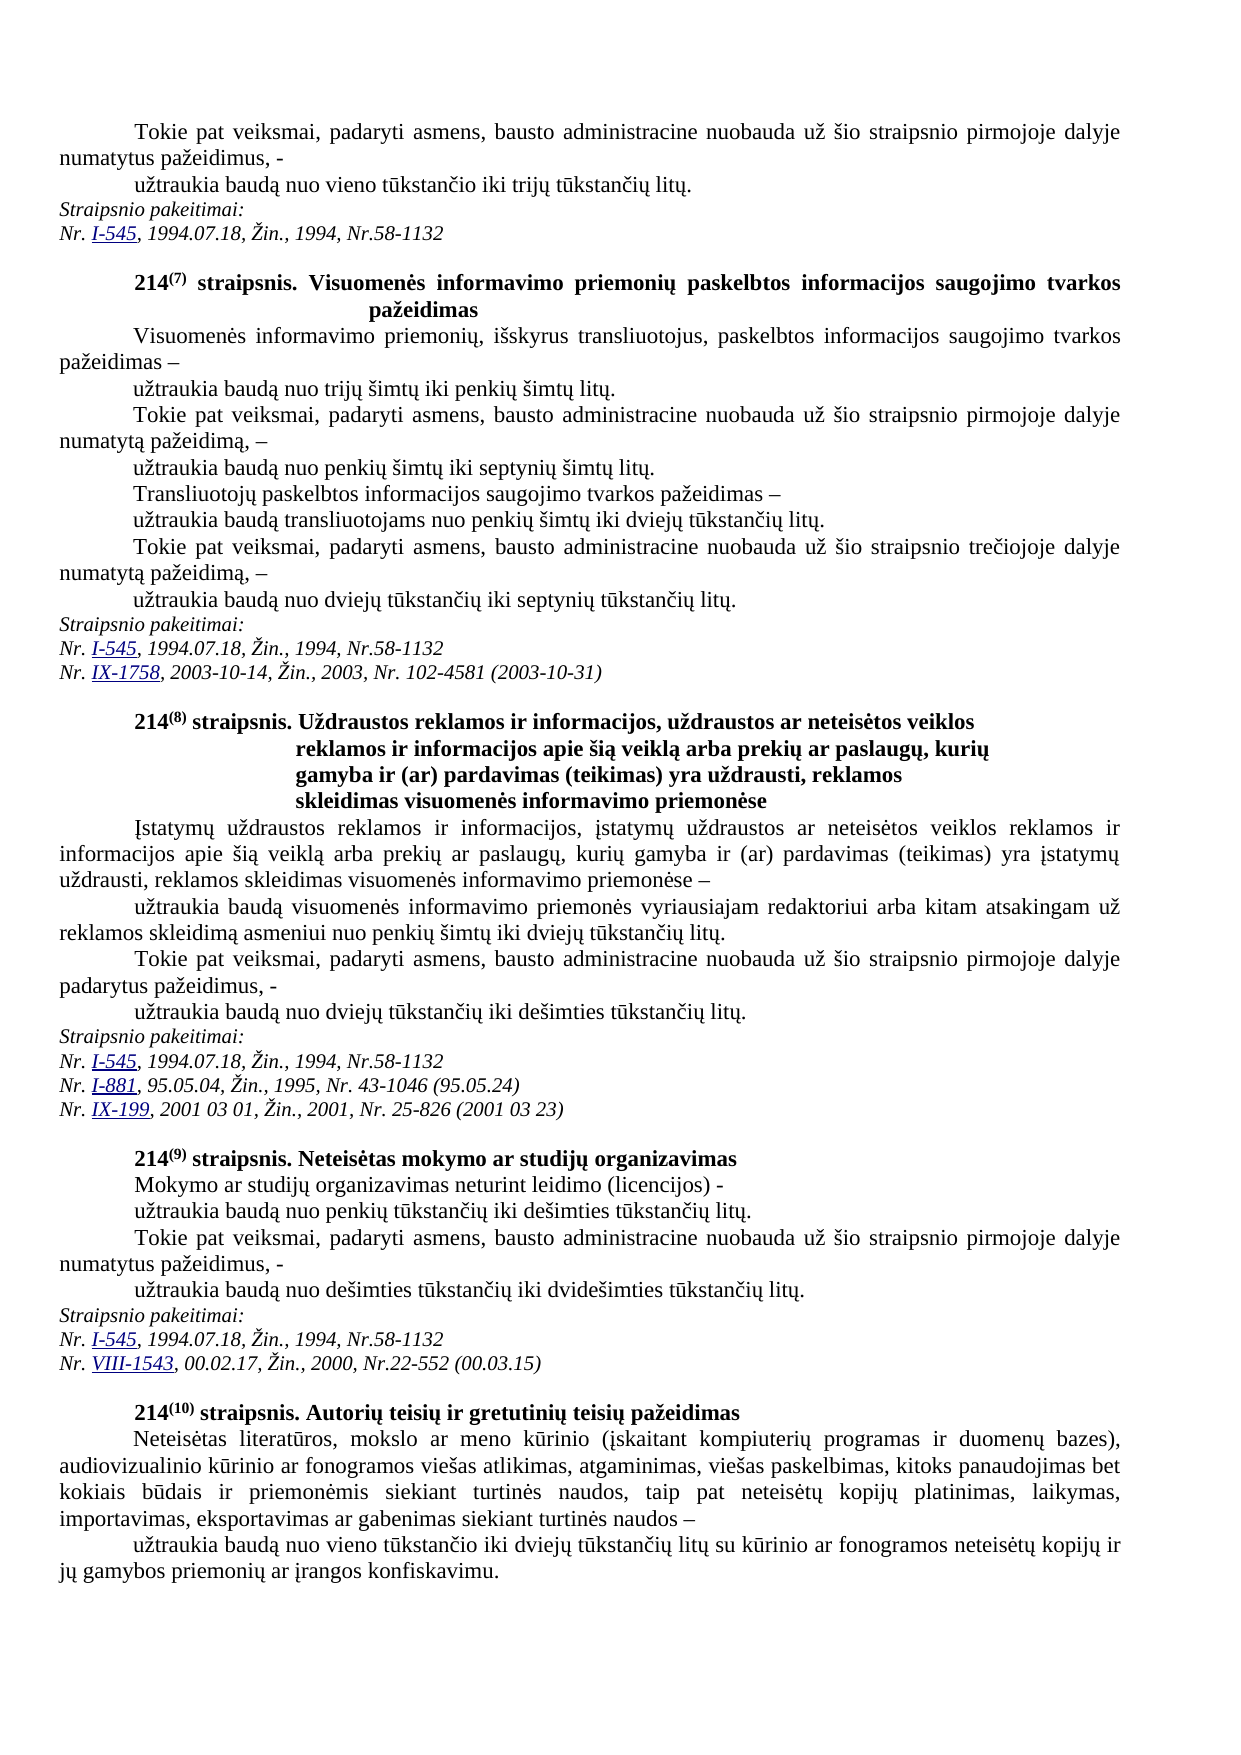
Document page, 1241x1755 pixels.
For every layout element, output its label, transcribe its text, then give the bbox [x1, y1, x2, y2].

text Transliuotojų paskelbtos informacijos saugojimo tvarkos pažeidimas – [59, 480, 1122, 507]
text Nr. I-881, 95.05.04, Žin., 1995, Nr. 43-1046 (95.05.24) [59, 1073, 1122, 1097]
text Tokie pat veiksmai, padaryti asmens, bausto administracine nuobauda už šio straipsnio pirmojoje dalyje numatytą pažeidimą, – [59, 401, 1122, 454]
text Tokie pat veiksmai, padaryti asmens, bausto administracine nuobauda už šio straipsnio pirmojoje dalyje numatytus pažeidimus, - [59, 1224, 1122, 1277]
text Nr. I-545, 1994.07.18, Žin., 1994, Nr.58-1132 [59, 1327, 1122, 1351]
text Nr. I-545, 1994.07.18, Žin., 1994, Nr.58-1132 [59, 1048, 1122, 1073]
text Straipsnio pakeitimai: [59, 612, 1122, 636]
text Nr. VIII-1543, 00.02.17, Žin., 2000, Nr.22-552 (00.03.15) [59, 1351, 1122, 1375]
text užtraukia baudą nuo trijų šimtų iki penkių šimtų litų. [59, 375, 1122, 401]
text užtraukia baudą transliuotojams nuo penkių šimtų iki dviejų tūkstančių litų. [59, 507, 1122, 533]
text užtraukia baudą visuomenės informavimo priemonės vyriausiajam redaktoriui arba kitam atsakingam už reklamos skleidimą asmeniui nuo penkių šimtų iki dviejų tūkstančių litų. [59, 893, 1122, 945]
text Straipsnio pakeitimai: [59, 1024, 1122, 1048]
text Straipsnio pakeitimai: [59, 197, 1122, 221]
text Straipsnio pakeitimai: [59, 1303, 1122, 1327]
text užtraukia baudą nuo penkių tūkstančių iki dešimties tūkstančių litų. [59, 1197, 1122, 1224]
text 214(7) straipsnis. Visuomenės informavimo priemonių paskelbtos informacijos saugojimo tvarkos pažeidimas [134, 269, 1122, 322]
text 214(10) straipsnis. Autorių teisių ir gretutinių teisių pažeidimas [59, 1399, 1122, 1426]
text Tokie pat veiksmai, padaryti asmens, bausto administracine nuobauda už šio straipsnio pirmojoje dalyje numatytus pažeidimus, - [59, 118, 1122, 171]
text reklamos ir informacijos apie šią veiklą arba prekių ar paslaugų, kurių [295, 734, 1122, 761]
text 214(8) straipsnis. Uždraustos reklamos ir informacijos, uždraustos ar neteisėtos veiklos [134, 708, 1122, 734]
text užtraukia baudą nuo vieno tūkstančio iki trijų tūkstančių litų. [59, 171, 1122, 197]
text Nr. IX-1758, 2003-10-14, Žin., 2003, Nr. 102-4581 (2003-10-31) [59, 660, 1122, 684]
text užtraukia baudą nuo vieno tūkstančio iki dviejų tūkstančių litų su kūrinio ar fonogramos neteisėtų kopijų ir jų gamybos priemonių ar įrangos konfiskavimu. [59, 1531, 1122, 1584]
text užtraukia baudą nuo dešimties tūkstančių iki dvidešimties tūkstančių litų. [59, 1277, 1122, 1303]
text Įstatymų uždraustos reklamos ir informacijos, įstatymų uždraustos ar neteisėtos veiklos reklamos ir informacijos apie šią veiklą arba prekių ar paslaugų, kurių gamyba ir (ar) pardavimas (teikimas) yra įstatymų uždrausti, reklamos skleidimas visuomenės informavimo priemonėse – [59, 814, 1122, 893]
text užtraukia baudą nuo dviejų tūkstančių iki septynių tūkstančių litų. [59, 586, 1122, 612]
text skleidimas visuomenės informavimo priemonėse [295, 787, 1122, 814]
text Neteisėtas literatūros, mokslo ar meno kūrinio (įskaitant kompiuterių programas ir duomenų bazes), audiovizualinio kūrinio ar fonogramos viešas atlikimas, atgaminimas, viešas paskelbimas, kitoks panaudojimas bet kokiais būdais ir priemonėmis siekiant turtinės naudos, taip pat neteisėtų kopijų platinimas, laikymas, importavimas, eksportavimas ar gabenimas siekiant turtinės naudos – [59, 1426, 1122, 1531]
text užtraukia baudą nuo penkių šimtų iki septynių šimtų litų. [59, 454, 1122, 480]
text Visuomenės informavimo priemonių, išskyrus transliuotojus, paskelbtos informacijos saugojimo tvarkos pažeidimas – [59, 322, 1122, 375]
text Nr. I-545, 1994.07.18, Žin., 1994, Nr.58-1132 [59, 221, 1122, 245]
text gamyba ir (ar) pardavimas (teikimas) yra uždrausti, reklamos [295, 761, 1122, 787]
text Mokymo ar studijų organizavimas neturint leidimo (licencijos) - [59, 1171, 1122, 1197]
text Nr. I-545, 1994.07.18, Žin., 1994, Nr.58-1132 [59, 636, 1122, 660]
text Tokie pat veiksmai, padaryti asmens, bausto administracine nuobauda už šio straipsnio pirmojoje dalyje padarytus pažeidimus, - [59, 945, 1122, 998]
text 214(9) straipsnis. Neteisėtas mokymo ar studijų organizavimas [59, 1145, 1122, 1171]
text Tokie pat veiksmai, padaryti asmens, bausto administracine nuobauda už šio straipsnio trečiojoje dalyje numatytą pažeidimą, – [59, 533, 1122, 586]
text užtraukia baudą nuo dviejų tūkstančių iki dešimties tūkstančių litų. [59, 998, 1122, 1024]
text Nr. IX-199, 2001 03 01, Žin., 2001, Nr. 25-826 (2001 03 23) [59, 1097, 1122, 1121]
